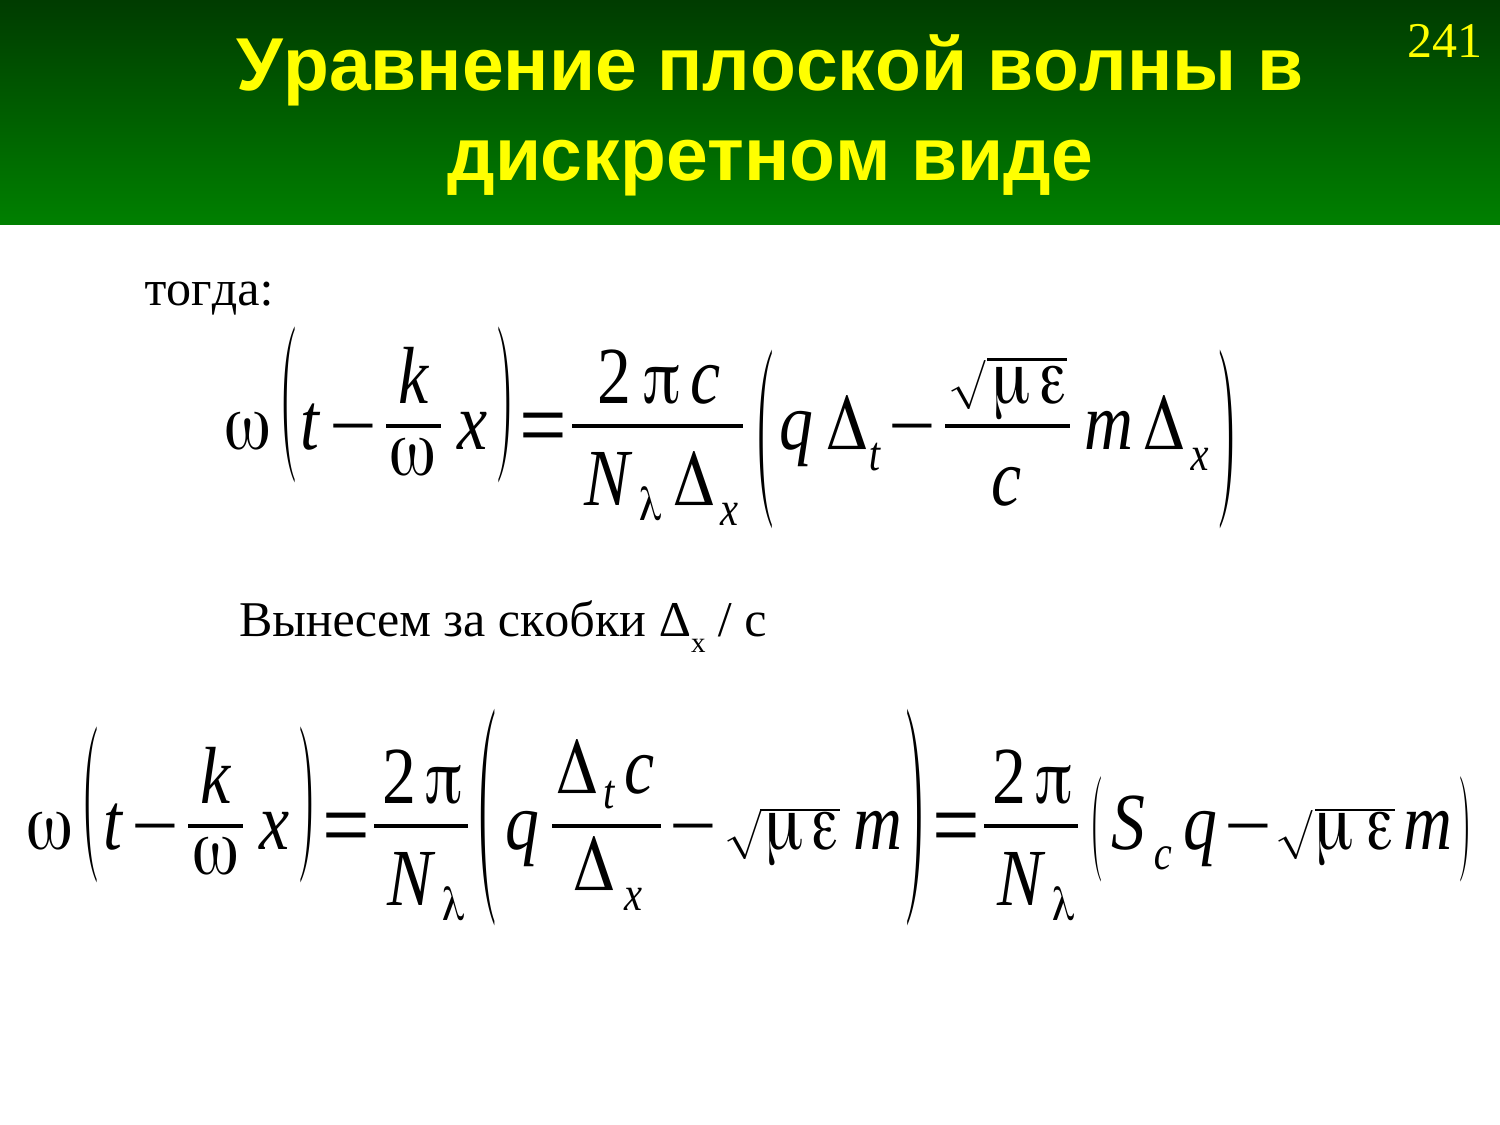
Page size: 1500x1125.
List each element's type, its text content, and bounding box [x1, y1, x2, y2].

chart [9, 707, 1489, 933]
chart [207, 322, 1252, 537]
text_box Вынесем за скобки Δx / c [224, 578, 782, 666]
text_box тогда: [129, 248, 289, 323]
title Уравнение плоской волны в дискретном виде [100, 7, 1441, 204]
